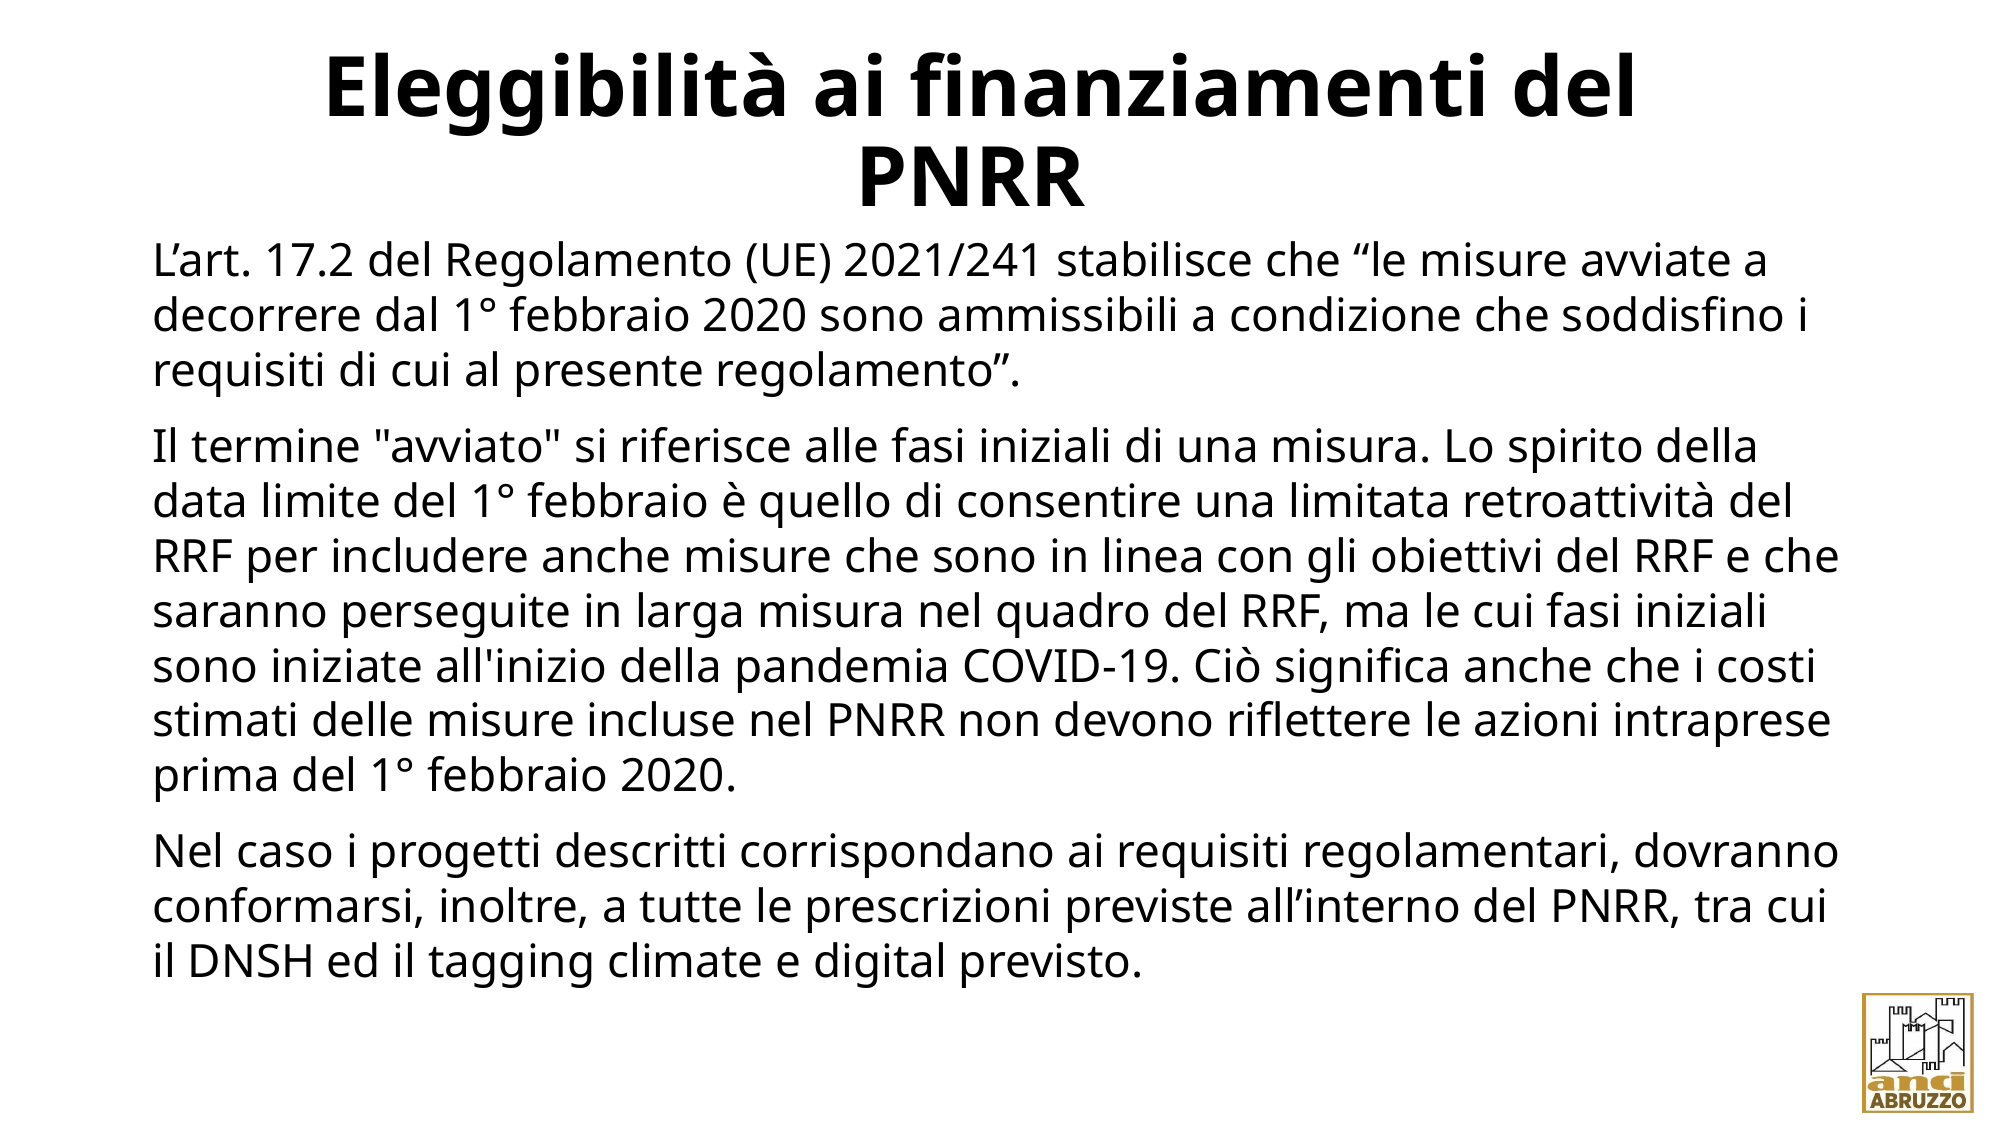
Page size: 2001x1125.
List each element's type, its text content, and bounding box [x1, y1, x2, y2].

list L’art. 17.2 del Regolamento (UE) 2021/241 stabilisce che “le misure avviate a decorrere dal 1° febbraio 2020 sono ammissibili a condizione che soddisfino i requisiti di cui al presente regolamento”. Il termine "avviato" si riferisce alle fasi iniziali di una misura. Lo spirito della data limite del 1° febbraio è quello di consentire una limitata retroattività del RRF per includere anche misure che sono in linea con gli obiettivi del RRF e che saranno perseguite in larga misura nel quadro del RRF, ma le cui fasi iniziali sono iniziate all'inizio della pandemia COVID-19. Ciò significa anche che i costi stimati delle misure incluse nel PNRR non devono riflettere le azioni intraprese prima del 1° febbraio 2020. Nel caso i progetti descritti corrispondano ai requisiti regolamentari, dovranno conformarsi, inoltre, a tutte le prescrizioni previste all’interno del PNRR, tra cui il DNSH ed il tagging climate e digital previsto. [137, 223, 1863, 1066]
title Eleggibilità ai finanziamenti del PNRR [210, 26, 1753, 223]
